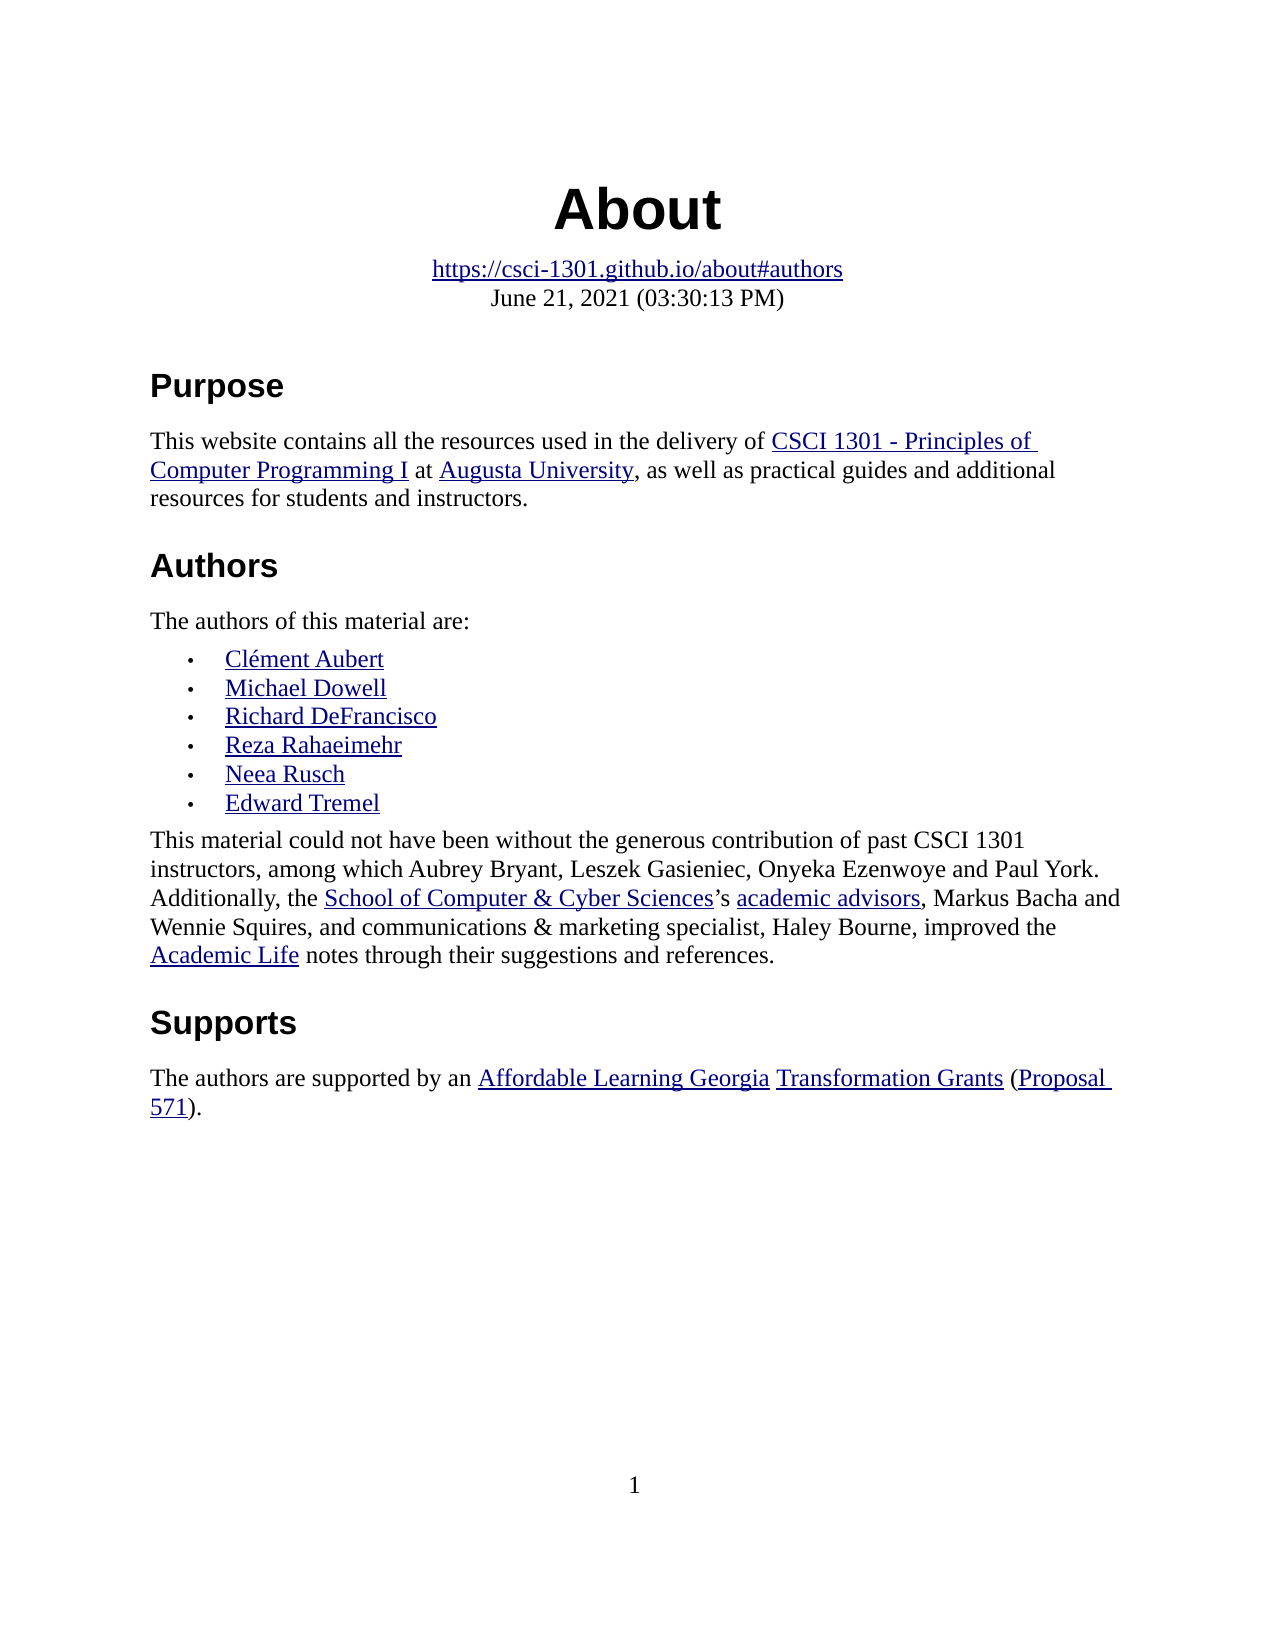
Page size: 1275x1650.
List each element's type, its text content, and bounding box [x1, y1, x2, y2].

list Michael Dowell [187, 673, 1125, 701]
text https://csci-1301.github.io/about#authors [150, 254, 1125, 283]
text The authors are supported by an Affordable Learning Georgia Transformation Grants (Proposal 571). [150, 1063, 1125, 1121]
list Clément Aubert [187, 644, 1125, 673]
text The authors of this material are: [150, 606, 1125, 635]
text This material could not have been without the generous contribution of past CSCI 1301 instructors, among which Aubrey Bryant, Leszek Gasieniec, Onyeka Ezenwoye and Paul York. Additionally, the School of Computer & Cyber Sciences’s academic advisors, Markus Bacha and Wennie Squires, and communications & marketing specialist, Haley Bourne, improved the Academic Life notes through their suggestions and references. [150, 825, 1125, 969]
list Reza Rahaeimehr [187, 730, 1125, 759]
list Richard DeFrancisco [187, 701, 1125, 730]
list Edward Tremel [187, 788, 1125, 816]
subtitle Purpose [150, 366, 1125, 404]
subtitle Authors [150, 546, 1125, 585]
list Neea Rusch [187, 759, 1125, 788]
text This website contains all the resources used in the delivery of CSCI 1301 - Principles of Computer Programming I at Augusta University, as well as practical guides and additional resources for students and instructors. [150, 426, 1125, 512]
text June 21, 2021 (03:30:13 PM) [150, 283, 1125, 312]
title About [150, 175, 1125, 242]
subtitle Supports [150, 1003, 1125, 1042]
